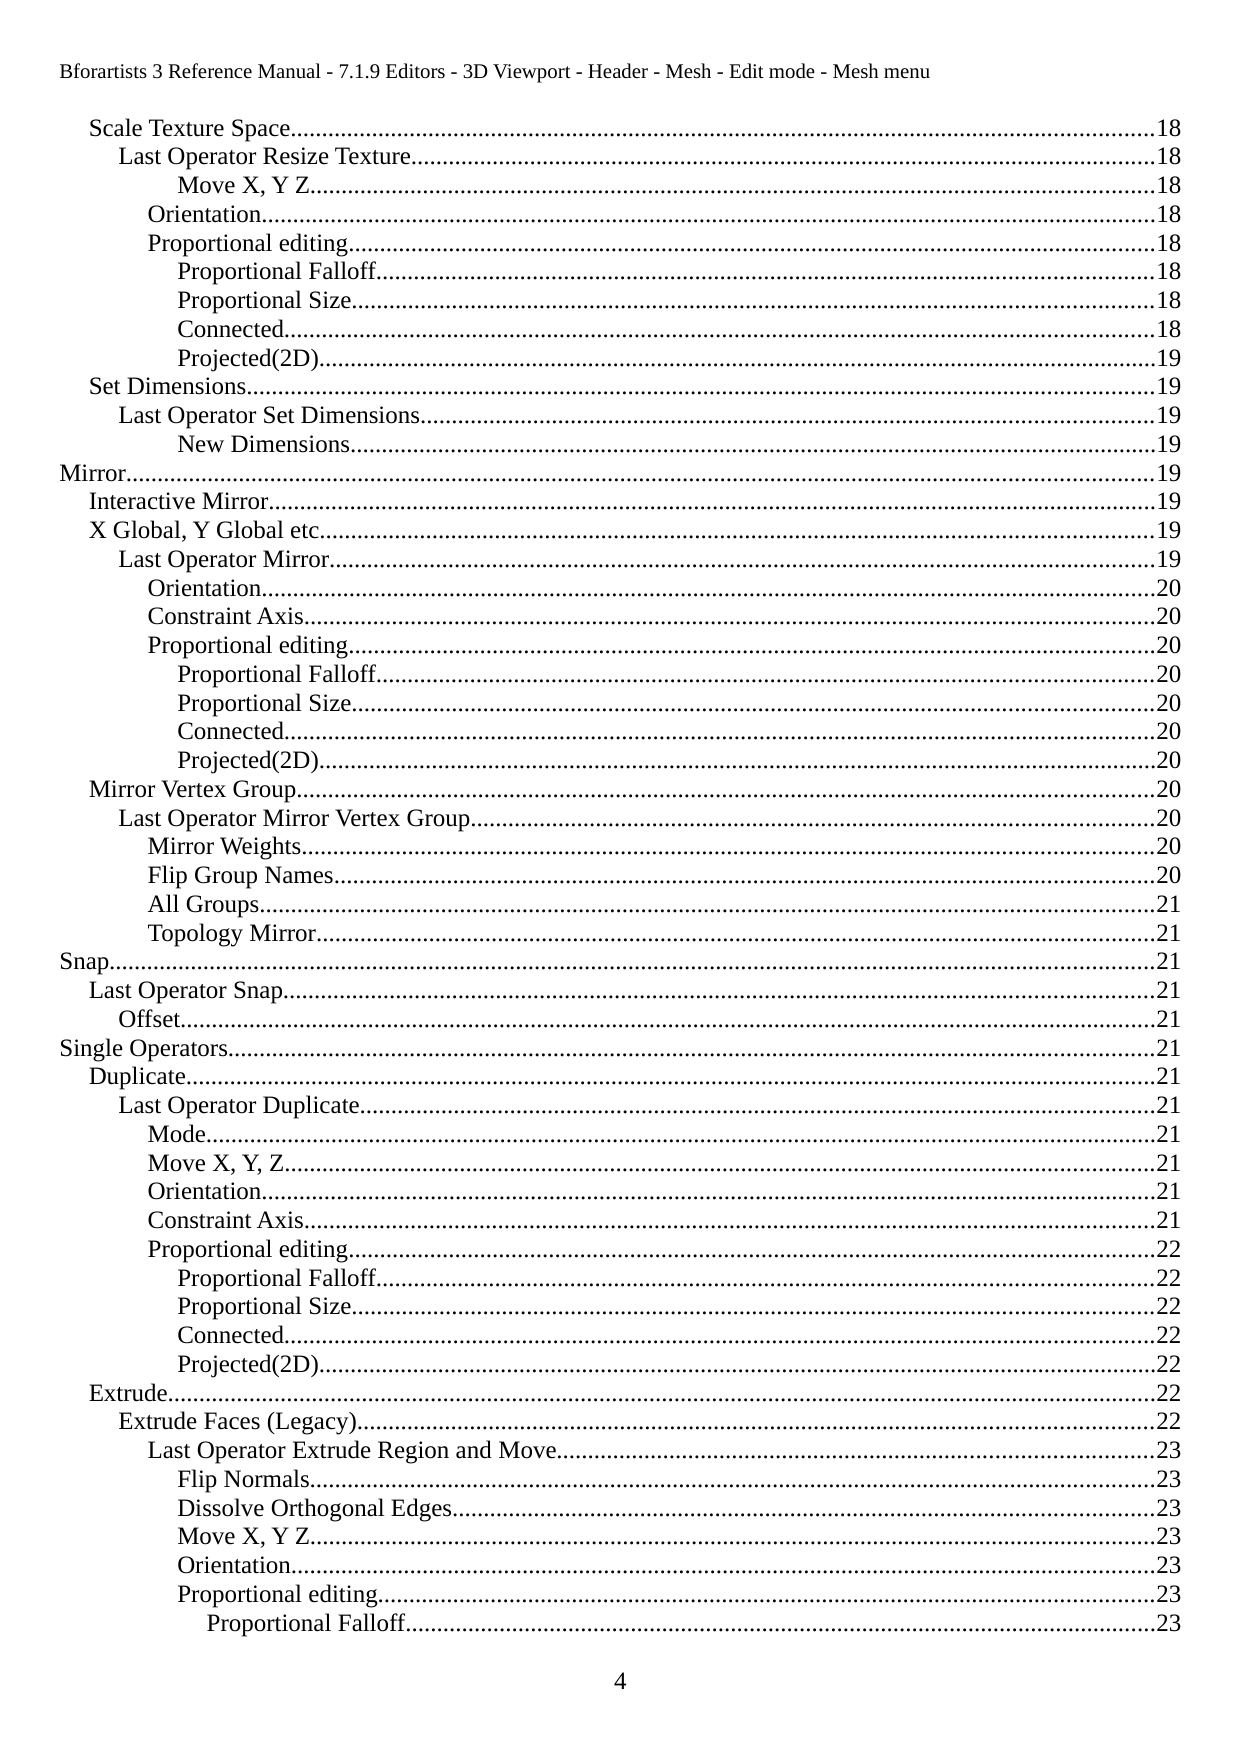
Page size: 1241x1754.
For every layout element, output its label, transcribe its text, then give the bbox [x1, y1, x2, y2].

text Proportional Falloff 20 [177, 659, 1181, 688]
text Offset 21 [118, 1004, 1181, 1033]
text New Dimensions 19 [177, 429, 1181, 458]
text Last Operator Mirror 19 [118, 544, 1181, 573]
text Last Operator Extrude Region and Move 23 [147, 1435, 1181, 1464]
text Topology Mirror 21 [147, 918, 1181, 946]
text Orientation 18 [147, 199, 1181, 228]
text Constraint Axis 21 [147, 1205, 1181, 1234]
text Last Operator Duplicate 21 [118, 1090, 1181, 1119]
text Move X, Y Z 18 [177, 170, 1181, 199]
text Flip Normals 23 [177, 1464, 1181, 1493]
text Mirror 19 [59, 458, 1181, 486]
text Proportional Size 20 [177, 688, 1181, 716]
text Flip Group Names 20 [147, 860, 1181, 889]
text X Global, Y Global etc. 19 [88, 515, 1181, 544]
text Last Operator Set Dimensions 19 [118, 400, 1181, 429]
text Connected 18 [177, 314, 1181, 343]
text Proportional Falloff 22 [177, 1263, 1181, 1291]
text Connected 22 [177, 1320, 1181, 1349]
text Last Operator Snap 21 [88, 975, 1181, 1004]
text Proportional editing 18 [147, 228, 1181, 256]
text Proportional editing 22 [147, 1234, 1181, 1263]
text Connected 20 [177, 716, 1181, 745]
text Single Operators 21 [59, 1033, 1181, 1061]
text Constraint Axis 20 [147, 601, 1181, 630]
text Move X, Y, Z 21 [147, 1148, 1181, 1176]
text Interactive Mirror 19 [88, 486, 1181, 515]
text Mirror Vertex Group 20 [88, 774, 1181, 803]
text Projected(2D) 20 [177, 745, 1181, 774]
text Proportional Falloff 18 [177, 256, 1181, 285]
text Move X, Y Z 23 [177, 1521, 1181, 1550]
text Last Operator Resize Texture 18 [118, 141, 1181, 170]
text Orientation 23 [177, 1550, 1181, 1579]
text All Groups 21 [147, 889, 1181, 918]
text Projected(2D) 19 [177, 343, 1181, 371]
text Proportional editing 23 [177, 1579, 1181, 1608]
text Mirror Weights 20 [147, 831, 1181, 860]
text Duplicate 21 [88, 1061, 1181, 1090]
text Scale Texture Space 18 [88, 113, 1181, 141]
text Extrude Faces (Legacy) 22 [118, 1406, 1181, 1435]
text Orientation 20 [147, 573, 1181, 601]
text Dissolve Orthogonal Edges 23 [177, 1493, 1181, 1521]
text Proportional Size 22 [177, 1291, 1181, 1320]
text Extrude 22 [88, 1378, 1181, 1406]
text Set Dimensions 19 [88, 371, 1181, 400]
text Orientation 21 [147, 1176, 1181, 1205]
text Proportional Falloff 23 [206, 1608, 1181, 1636]
text Projected(2D) 22 [177, 1349, 1181, 1378]
text Proportional Size 18 [177, 285, 1181, 314]
text Last Operator Mirror Vertex Group 20 [118, 803, 1181, 831]
text Proportional editing 20 [147, 630, 1181, 659]
text Mode 21 [147, 1119, 1181, 1148]
text Snap 21 [59, 946, 1181, 975]
